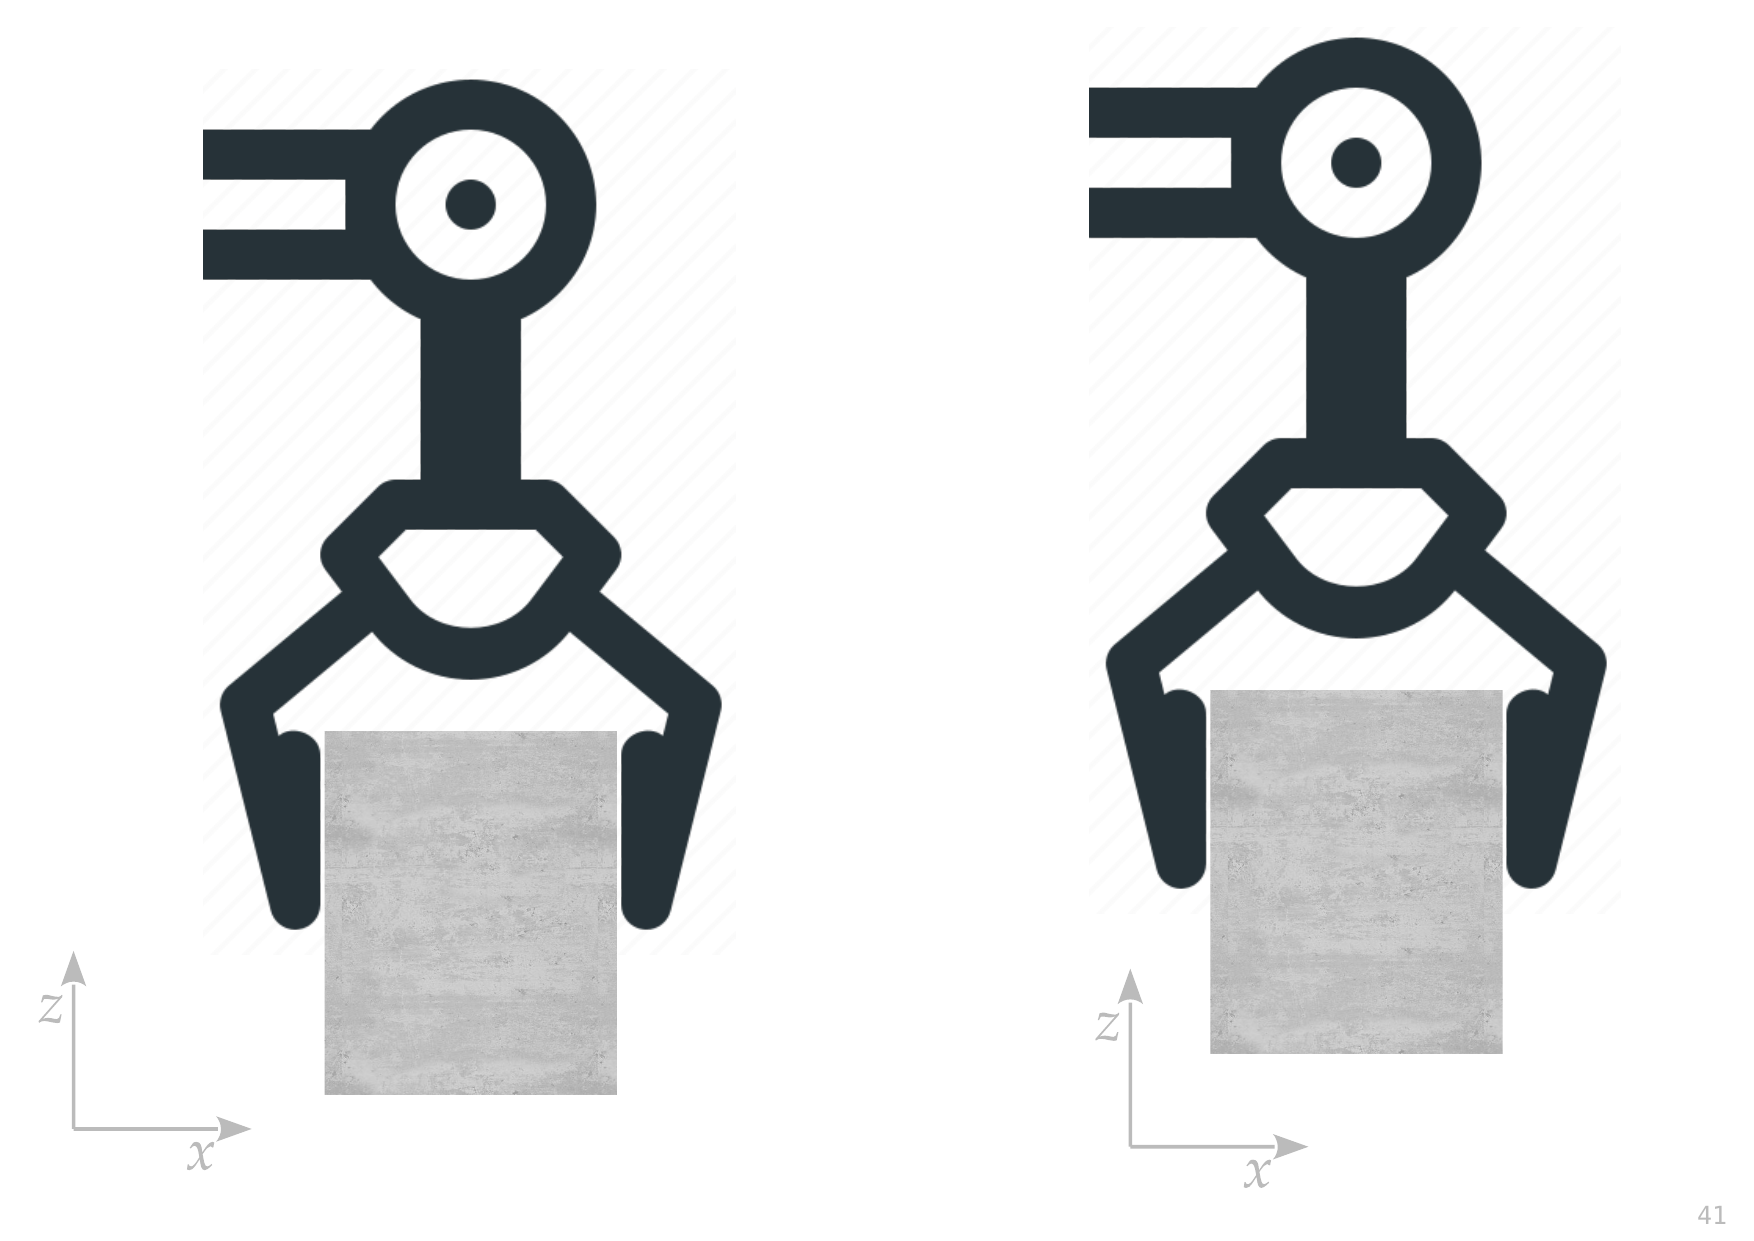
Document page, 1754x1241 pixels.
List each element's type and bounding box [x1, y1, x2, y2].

text_box [1117, 968, 1144, 1005]
text_box [216, 1116, 252, 1142]
text_box [1095, 1012, 1120, 1041]
picture [203, 69, 736, 955]
text_box [1128, 1002, 1275, 1149]
text_box [1210, 690, 1503, 1054]
picture [1089, 27, 1621, 914]
text_box [1243, 1134, 1309, 1188]
text_box [60, 950, 87, 987]
text_box [38, 994, 63, 1024]
text_box [71, 984, 218, 1131]
text_box [186, 1141, 215, 1171]
text_box [324, 731, 617, 1095]
